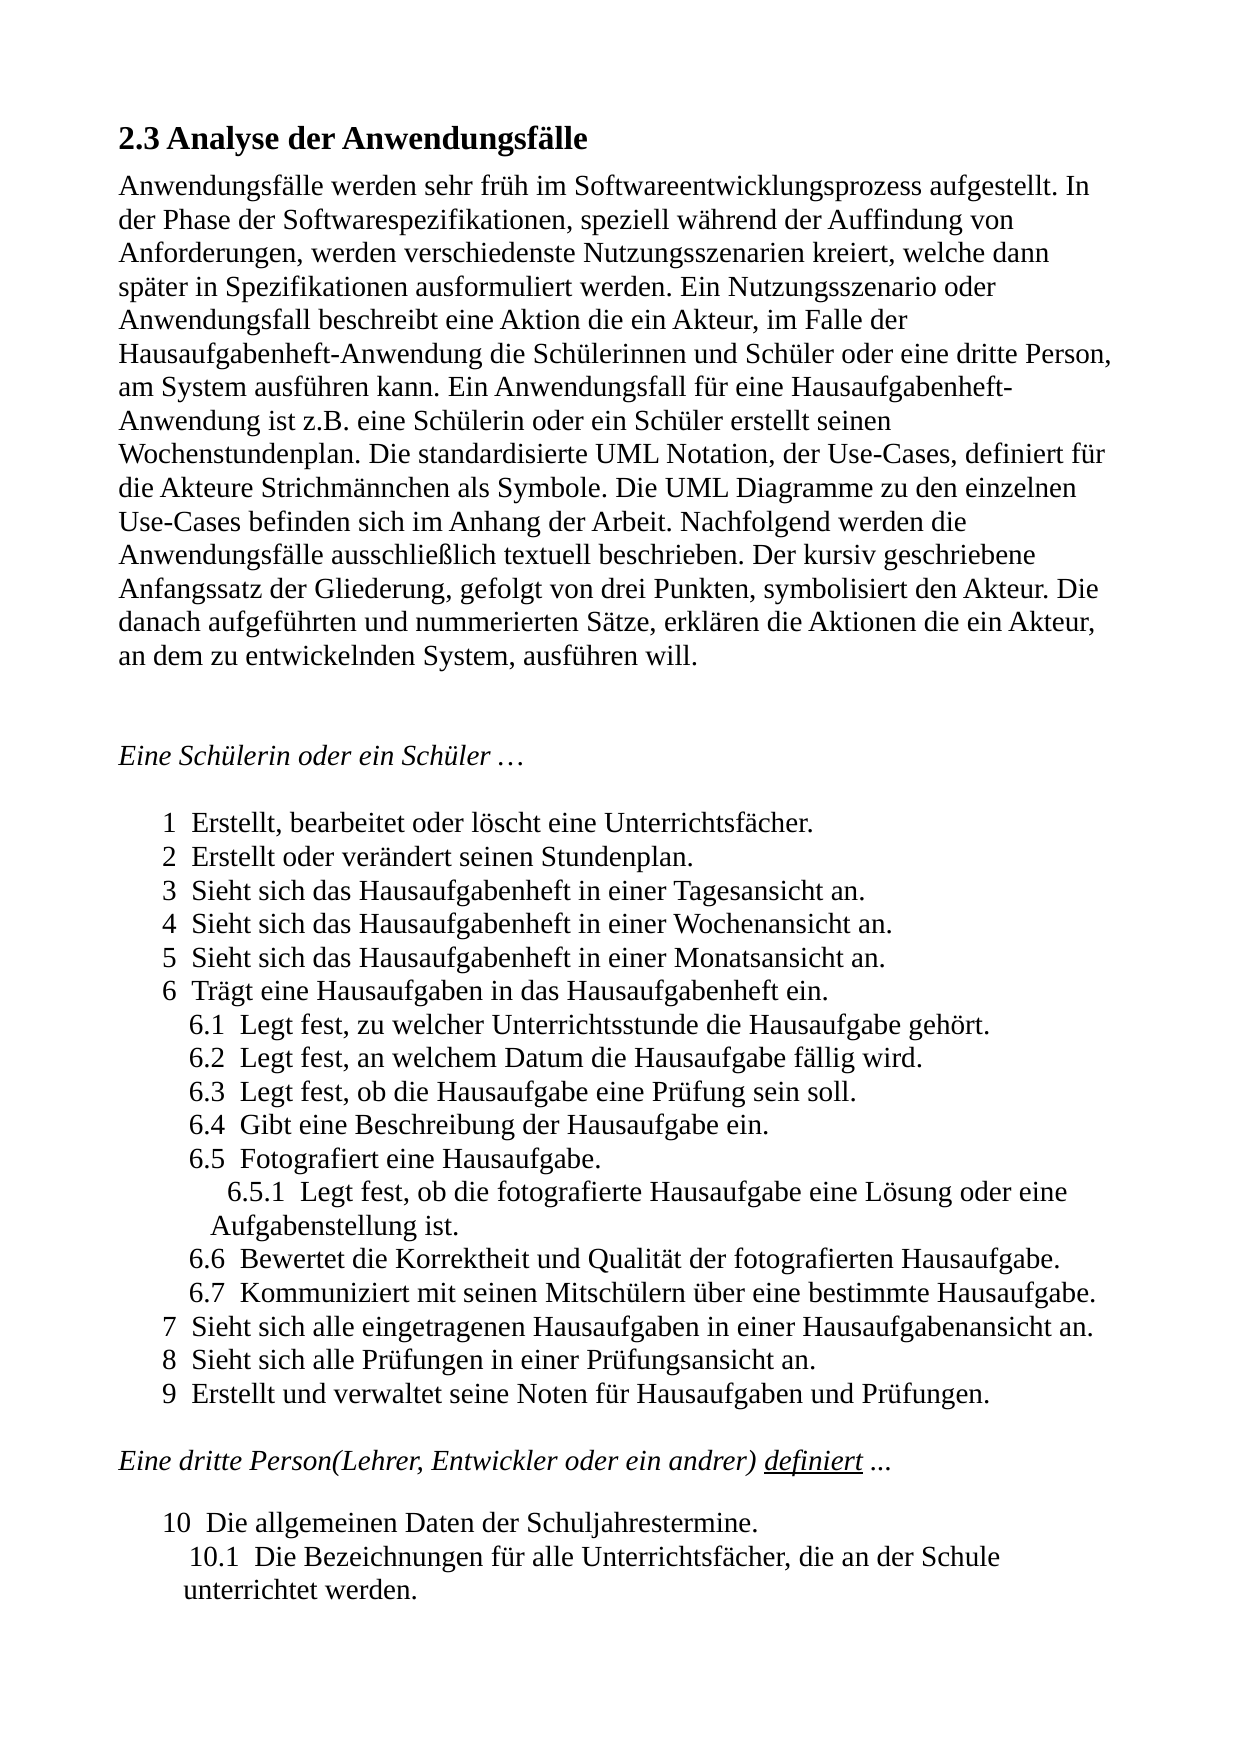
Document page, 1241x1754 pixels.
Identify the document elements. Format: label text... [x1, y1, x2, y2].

list Erstellt, bearbeitet oder löscht eine Unterrichtsfächer. [118, 806, 1122, 839]
list Erstellt oder verändert seinen Stundenplan. [118, 839, 1122, 873]
list Die allgemeinen Daten der Schuljahrestermine. [118, 1505, 1122, 1539]
list Legt fest, zu welcher Unterrichtsstunde die Hausaufgabe gehört. [145, 1007, 1122, 1040]
list Sieht sich das Hausaufgabenheft in einer Wochenansicht an. [118, 906, 1122, 940]
text Anwendungsfälle werden sehr früh im Softwareentwicklungsprozess aufgestellt. In der Phase der Softwarespezifikationen, speziell während der Auffindung von Anforderungen, werden verschiedenste Nutzungsszenarien kreiert, welche dann später in Spezifikationen ausformuliert werden. Ein Nutzungsszenario oder Anwendungsfall beschreibt eine Aktion die ein Akteur, im Falle der Hausaufgabenheft-Anwendung die Schülerinnen und Schüler oder eine dritte Person, am System ausführen kann. Ein Anwendungsfall für eine Hausaufgabenheft-Anwendung ist z.B. eine Schülerin oder ein Schüler erstellt seinen Wochenstundenplan. Die standardisierte UML Notation, der Use-Cases, definiert für die Akteure Strichmännchen als Symbole. Die UML Diagramme zu den einzelnen Use-Cases befinden sich im Anhang der Arbeit. Nachfolgend werden die Anwendungsfälle ausschließlich textuell beschrieben. Der kursiv geschriebene Anfangssatz der Gliederung, gefolgt von drei Punkten, symbolisiert den Akteur. Die danach aufgeführten und nummerierten Sätze, erklären die Aktionen die ein Akteur, an dem zu entwickelnden System, ausführen will. [118, 168, 1122, 671]
list Bewertet die Korrektheit und Qualität der fotografierten Hausaufgabe. [145, 1242, 1122, 1275]
subtitle 2.3 Analyse der Anwendungsfälle [118, 118, 1122, 156]
text Eine dritte Person(Lehrer, Entwickler oder ein andrer) definiert ... [118, 1443, 1122, 1476]
list Erstellt und verwaltet seine Noten für Hausaufgaben und Prüfungen. [118, 1376, 1122, 1409]
text Eine Schülerin oder ein Schüler … [118, 738, 1122, 772]
list Trägt eine Hausaufgaben in das Hausaufgabenheft ein. [118, 973, 1122, 1007]
list Sieht sich alle Prüfungen in einer Prüfungsansicht an. [118, 1342, 1122, 1376]
list Fotografiert eine Hausaufgabe. [145, 1141, 1122, 1174]
list Legt fest, ob die fotografierte Hausaufgabe eine Lösung oder eine Aufgabenstellung ist. [183, 1174, 1122, 1242]
list Sieht sich das Hausaufgabenheft in einer Monatsansicht an. [118, 940, 1122, 973]
list Sieht sich das Hausaufgabenheft in einer Tagesansicht an. [118, 873, 1122, 906]
list Legt fest, an welchem Datum die Hausaufgabe fällig wird. [145, 1040, 1122, 1074]
list Die Bezeichnungen für alle Unterrichtsfächer, die an der Schule unterrichtet werden. [145, 1539, 1122, 1606]
list Legt fest, ob die Hausaufgabe eine Prüfung sein soll. [145, 1074, 1122, 1107]
list Kommuniziert mit seinen Mitschülern über eine bestimmte Hausaufgabe. [145, 1275, 1122, 1309]
list Gibt eine Beschreibung der Hausaufgabe ein. [145, 1107, 1122, 1141]
list Sieht sich alle eingetragenen Hausaufgaben in einer Hausaufgabenansicht an. [118, 1309, 1122, 1342]
